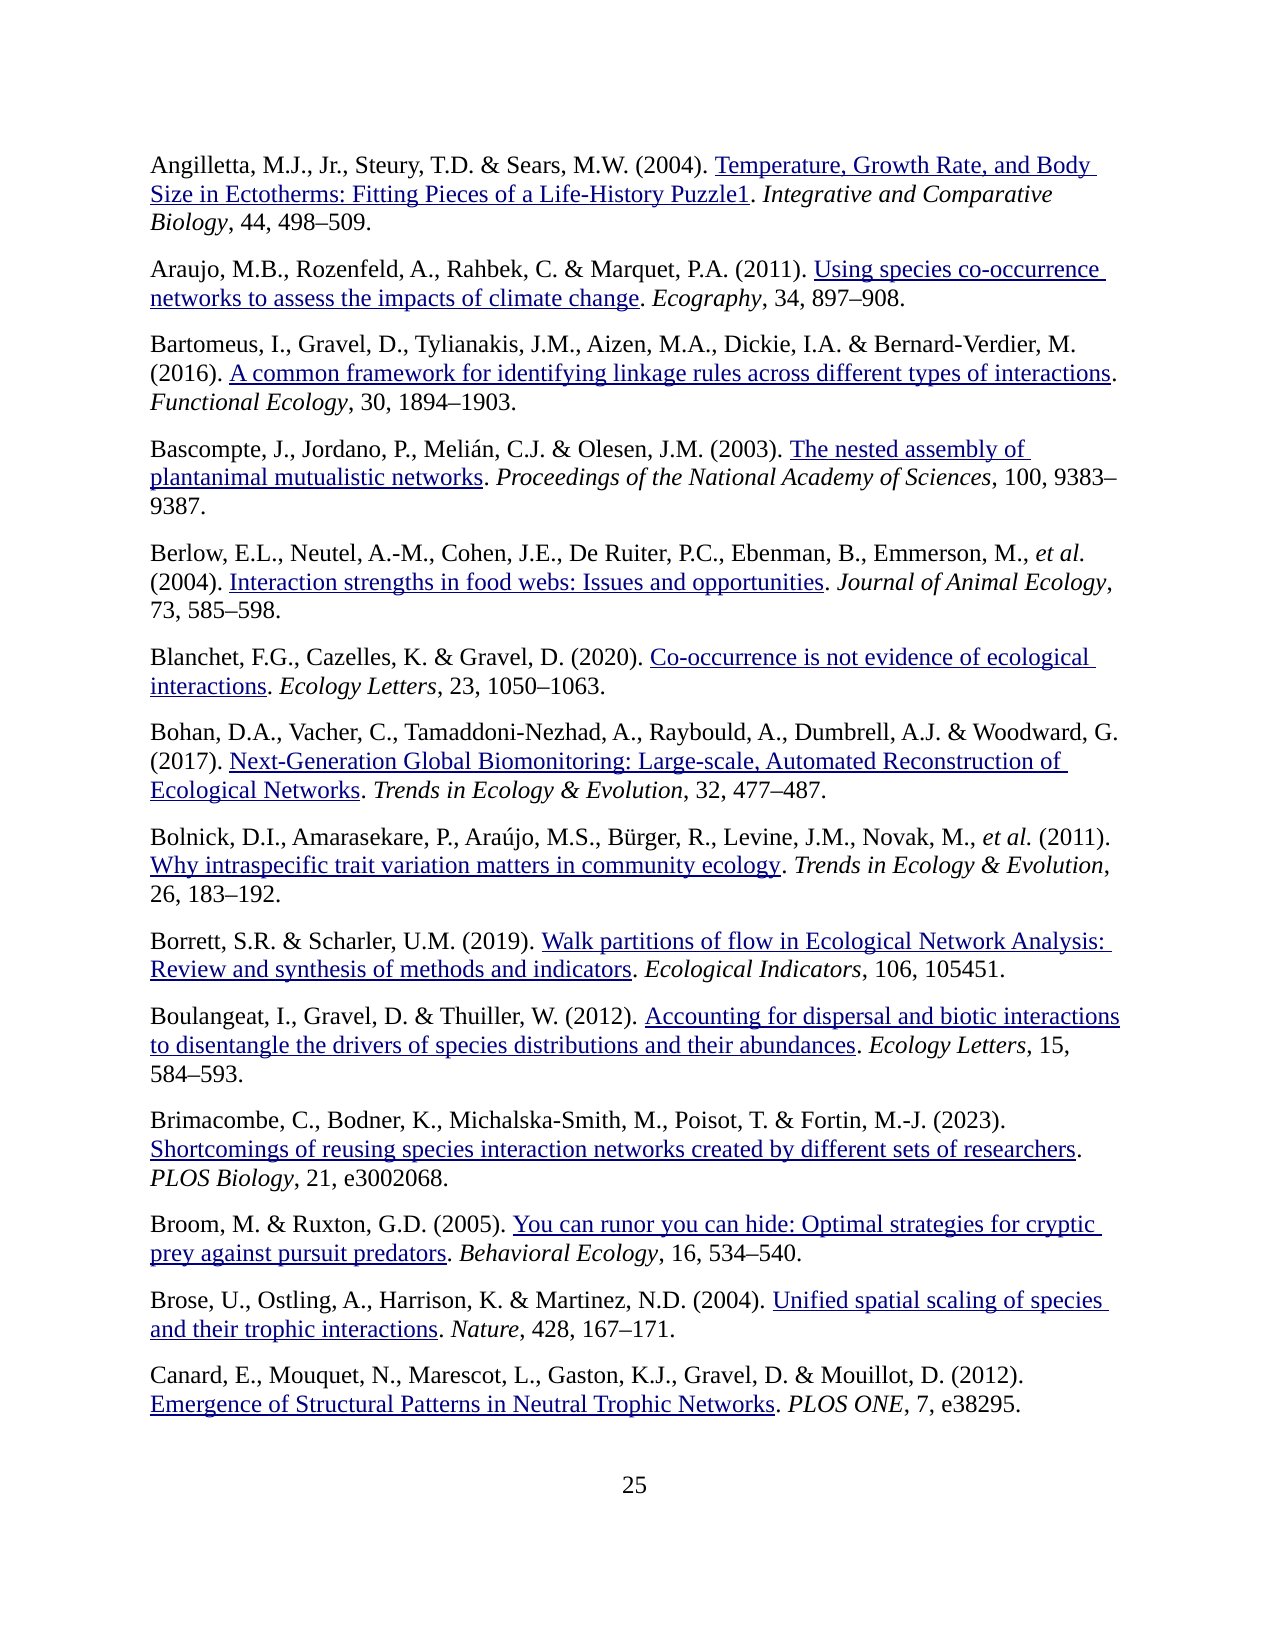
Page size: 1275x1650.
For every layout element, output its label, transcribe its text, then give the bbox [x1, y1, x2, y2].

text Bohan, D.A., Vacher, C., Tamaddoni-Nezhad, A., Raybould, A., Dumbrell, A.J. & Woodward, G. (2017). Next-Generation Global Biomonitoring: Large-scale, Automated Reconstruction of Ecological Networks. Trends in Ecology & Evolution, 32, 477–487. [150, 717, 1125, 804]
text Broom, M. & Ruxton, G.D. (2005). You can runor you can hide: Optimal strategies for cryptic prey against pursuit predators. Behavioral Ecology, 16, 534–540. [150, 1209, 1125, 1267]
text Canard, E., Mouquet, N., Marescot, L., Gaston, K.J., Gravel, D. & Mouillot, D. (2012). Emergence of Structural Patterns in Neutral Trophic Networks. PLOS ONE, 7, e38295. [150, 1360, 1125, 1418]
text Brose, U., Ostling, A., Harrison, K. & Martinez, N.D. (2004). Unified spatial scaling of species and their trophic interactions. Nature, 428, 167–171. [150, 1285, 1125, 1342]
text Blanchet, F.G., Cazelles, K. & Gravel, D. (2020). Co-occurrence is not evidence of ecological interactions. Ecology Letters, 23, 1050–1063. [150, 642, 1125, 699]
text Borrett, S.R. & Scharler, U.M. (2019). Walk partitions of flow in Ecological Network Analysis: Review and synthesis of methods and indicators. Ecological Indicators, 106, 105451. [150, 926, 1125, 983]
text Berlow, E.L., Neutel, A.-M., Cohen, J.E., De Ruiter, P.C., Ebenman, B., Emmerson, M., et al. (2004). Interaction strengths in food webs: Issues and opportunities. Journal of Animal Ecology, 73, 585–598. [150, 538, 1125, 624]
text Araujo, M.B., Rozenfeld, A., Rahbek, C. & Marquet, P.A. (2011). Using species co-occurrence networks to assess the impacts of climate change. Ecography, 34, 897–908. [150, 254, 1125, 312]
text Bolnick, D.I., Amarasekare, P., Araújo, M.S., Bürger, R., Levine, J.M., Novak, M., et al. (2011). Why intraspecific trait variation matters in community ecology. Trends in Ecology & Evolution, 26, 183–192. [150, 822, 1125, 908]
text Brimacombe, C., Bodner, K., Michalska-Smith, M., Poisot, T. & Fortin, M.-J. (2023). Shortcomings of reusing species interaction networks created by different sets of researchers. PLOS Biology, 21, e3002068. [150, 1105, 1125, 1192]
text Bascompte, J., Jordano, P., Melián, C.J. & Olesen, J.M. (2003). The nested assembly of plantanimal mutualistic networks. Proceedings of the National Academy of Sciences, 100, 9383–9387. [150, 434, 1125, 520]
text Bartomeus, I., Gravel, D., Tylianakis, J.M., Aizen, M.A., Dickie, I.A. & Bernard-Verdier, M. (2016). A common framework for identifying linkage rules across different types of interactions. Functional Ecology, 30, 1894–1903. [150, 329, 1125, 416]
text Boulangeat, I., Gravel, D. & Thuiller, W. (2012). Accounting for dispersal and biotic interactions to disentangle the drivers of species distributions and their abundances. Ecology Letters, 15, 584–593. [150, 1001, 1125, 1087]
text Angilletta, M.J., Jr., Steury, T.D. & Sears, M.W. (2004). Temperature, Growth Rate, and Body Size in Ectotherms: Fitting Pieces of a Life-History Puzzle1. Integrative and Comparative Biology, 44, 498–509. [150, 150, 1125, 236]
